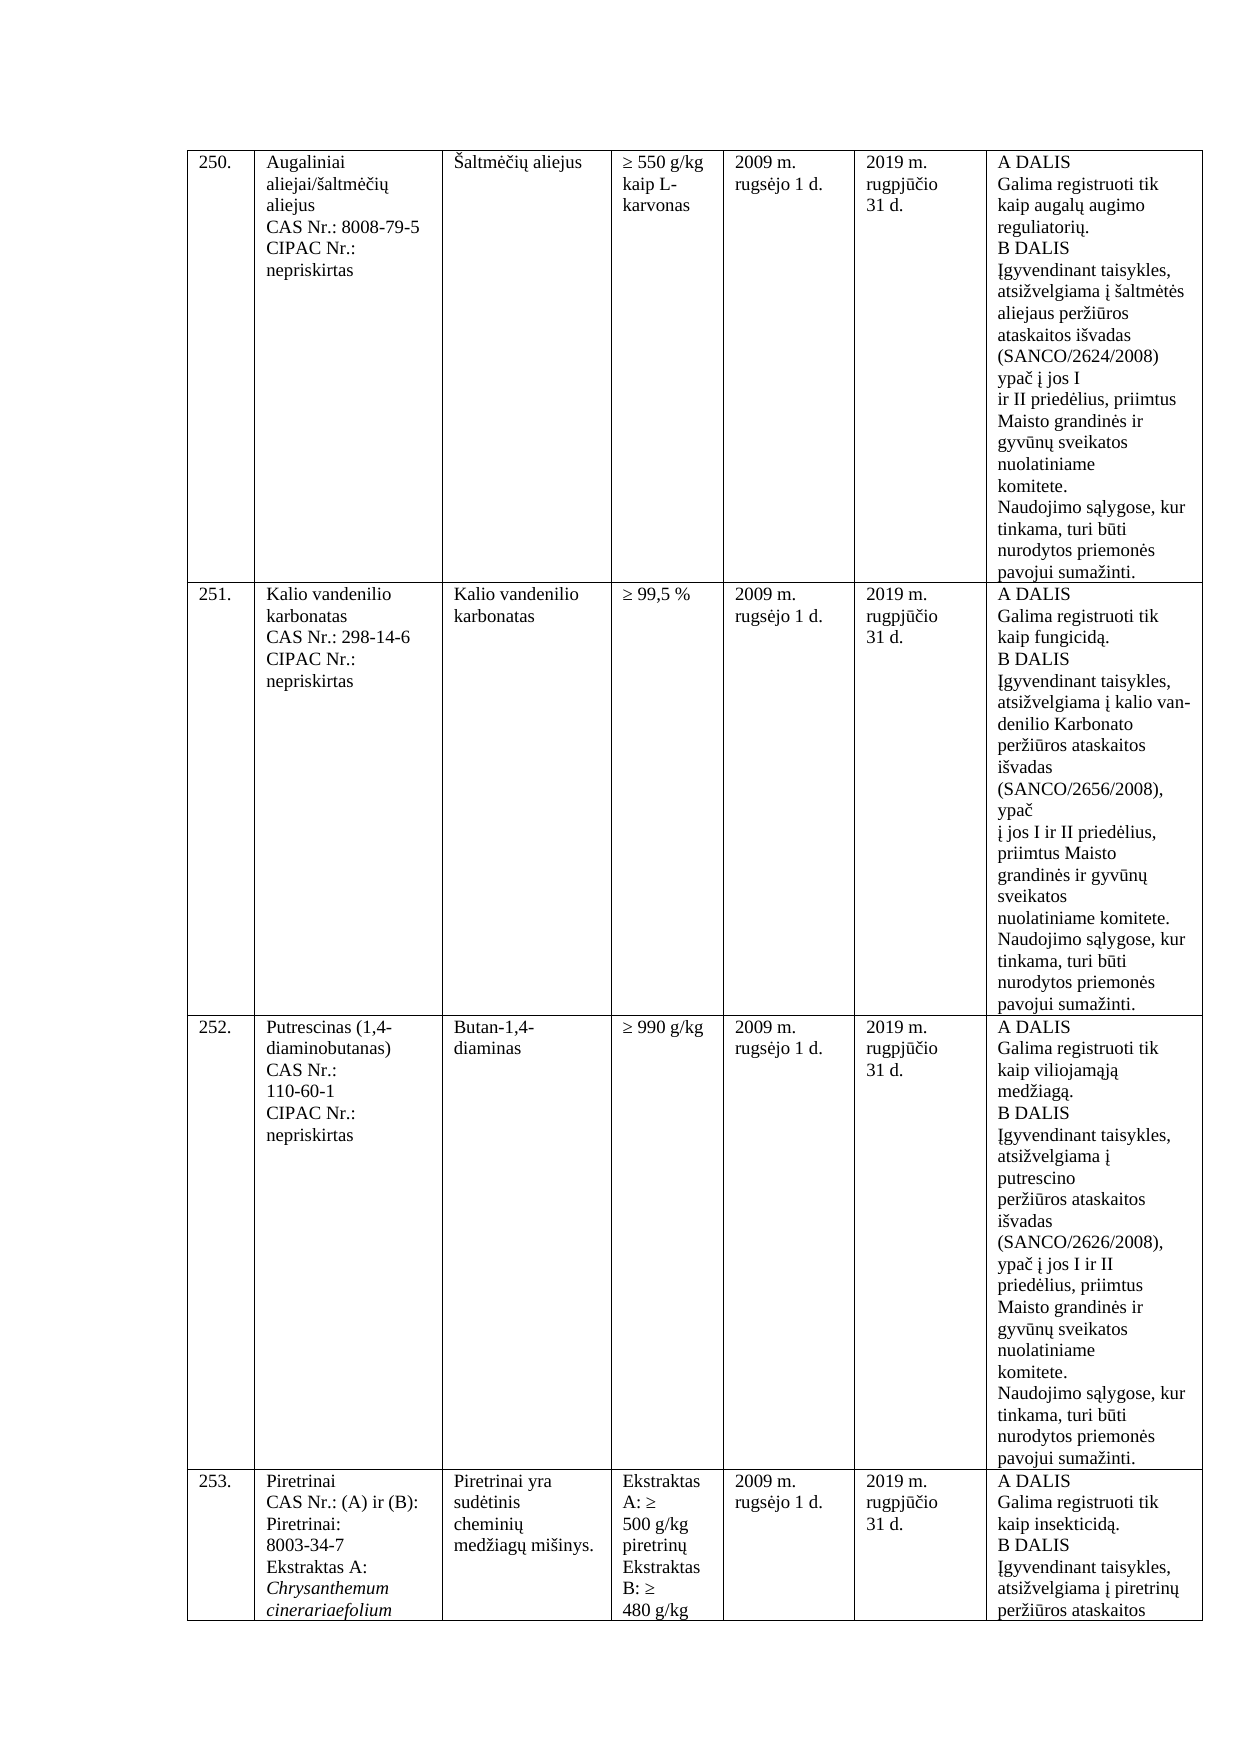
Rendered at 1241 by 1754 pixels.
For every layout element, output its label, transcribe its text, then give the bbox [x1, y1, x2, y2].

table_cell [1203, 150, 1211, 582]
table_cell 251. [188, 583, 254, 1014]
table_cell 2009 m. rugsėjo 1 d. [724, 583, 854, 1014]
table_cell [105, 1015, 180, 1468]
table_cell Piretrinai yra sudėtinis cheminių medžiagų mišinys. [443, 1470, 611, 1620]
table_cell 2019 m. rugpjūčio 31 d. [855, 151, 986, 582]
table_cell A DALIS Galima registruoti tik kaip augalų augimo reguliatorių. B DALIS Įgyvendinant taisykles, atsižvelgiama į šaltmėtės aliejaus peržiūros ataskaitos išvadas (SANCO/2624/2008) ypač į jos I ir II priedėlius, priimtus Maisto grandinės ir gyvūnų sveikatos nuolatiniame komitete. Naudojimo sąlygose, kur tinkama, turi būti nurodytos priemonės pavojui sumažinti. [987, 151, 1202, 582]
table_cell Šaltmėčių aliejus [443, 151, 611, 582]
table_cell [1203, 1469, 1211, 1620]
table_cell Kalio vandenilio karbonatas CAS Nr.: 298-14-6 CIPAC Nr.: nepriskirtas [255, 583, 442, 1014]
table_cell [1203, 582, 1211, 1014]
table_cell [105, 582, 180, 1014]
table_cell Kalio vandenilio karbonatas [443, 583, 611, 1014]
table_cell [105, 150, 180, 582]
table_cell Ekstraktas A: ≥ 500 g/kg piretrinų Ekstraktas B: ≥ 480 g/kg [612, 1470, 723, 1620]
table_cell 2019 m. rugpjūčio 31 d. [855, 583, 986, 1014]
table_cell ≥ 550 g/kg kaip L-karvonas [612, 151, 723, 582]
table_cell Butan-1,4-diaminas [443, 1016, 611, 1468]
table_cell A DALIS Galima registruoti tik kaip insekticidą. B DALIS Įgyvendinant taisykles, atsižvelgiama į piretrinų peržiūros ataskaitos [987, 1470, 1202, 1620]
table_cell [105, 1469, 180, 1620]
table_cell 2019 m. rugpjūčio 31 d. [855, 1470, 986, 1620]
table_cell 252. [188, 1016, 254, 1468]
table_cell [180, 582, 187, 1014]
table_cell [180, 150, 187, 582]
table_cell Piretrinai CAS Nr.: (A) ir (B): Piretrinai: 8003-34-7 Ekstraktas A: Chrysanthemum cinerariaefolium [255, 1470, 442, 1620]
table_cell Augaliniai aliejai/šaltmėčių aliejus CAS Nr.: 8008-79-5 CIPAC Nr.: nepriskirtas [255, 151, 442, 582]
table_cell ≥ 99,5 % [612, 583, 723, 1014]
table_cell [180, 1469, 187, 1620]
table_cell ≥ 990 g/kg [612, 1016, 723, 1468]
table_cell 2009 m. rugsėjo 1 d. [724, 1016, 854, 1468]
table_cell 250. [188, 151, 254, 582]
table_cell A DALIS Galima registruoti tik kaip viliojamąją medžiagą. B DALIS Įgyvendinant taisykles, atsižvelgiama į putrescino peržiūros ataskaitos išvadas (SANCO/2626/2008), ypač į jos I ir II priedėlius, priimtus Maisto grandinės ir gyvūnų sveikatos nuolatiniame komitete. Naudojimo sąlygose, kur tinkama, turi būti nurodytos priemonės pavojui sumažinti. [987, 1016, 1202, 1468]
table_cell 2009 m. rugsėjo 1 d. [724, 151, 854, 582]
table_cell [1203, 1015, 1211, 1468]
table_cell [180, 1015, 187, 1468]
table_cell 253. [188, 1470, 254, 1620]
table_cell 2009 m. rugsėjo 1 d. [724, 1470, 854, 1620]
table_cell 2019 m. rugpjūčio 31 d. [855, 1016, 986, 1468]
table_cell A DALIS Galima registruoti tik kaip fungicidą. B DALIS Įgyvendinant taisykles, atsižvel­giama į kalio van­de­nilio Karbonato peržiūros ataskai­tos išvadas (SANCO/2656/2008), ypač į jos I ir II priedėlius, priimtus Maisto grandinės ir gyvūnų sveikatos nuolatiniame komitete. Naudojimo sąlygose, kur tinkama, turi būti nurodytos priemonės pavojui sumažinti. [987, 583, 1202, 1014]
table_cell Putrescinas (1,4-diaminobutanas) CAS Nr.: 110-60-1 CIPAC Nr.: nepriskirtas [255, 1016, 442, 1468]
